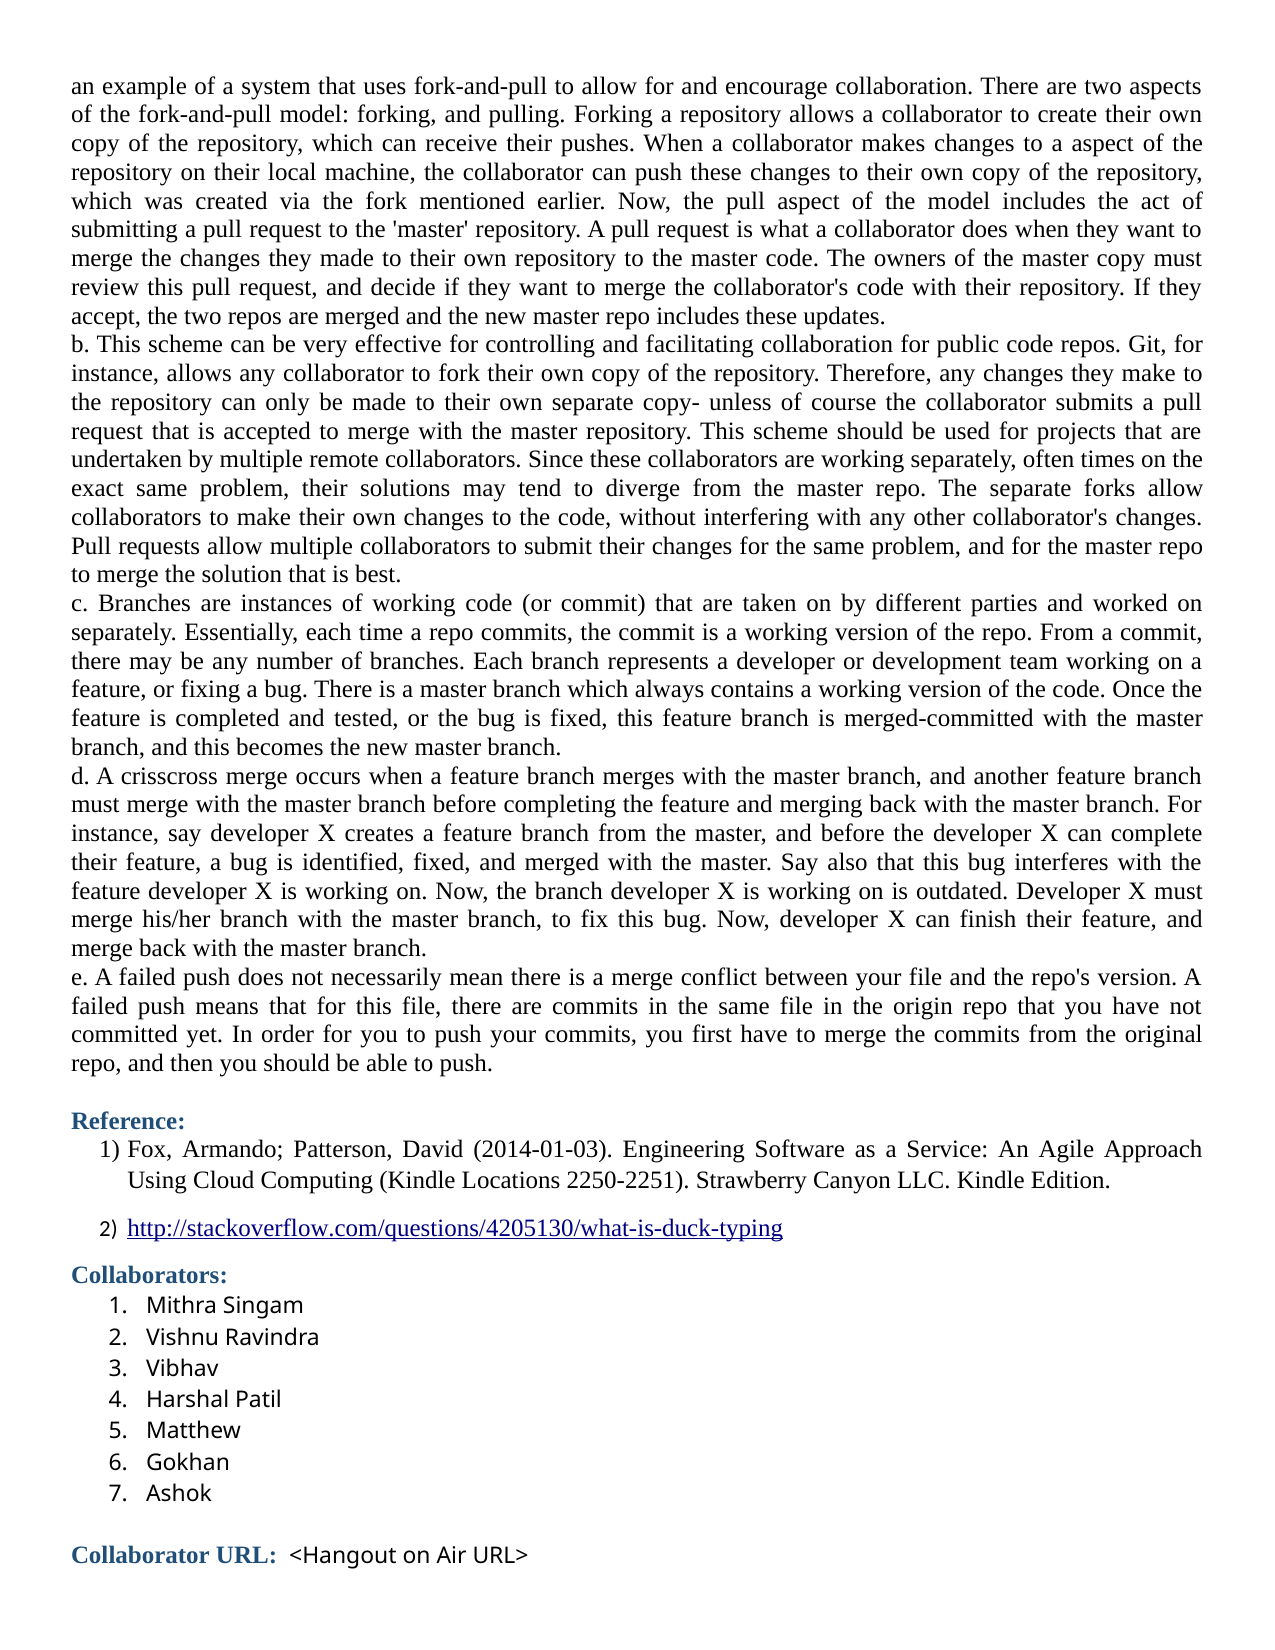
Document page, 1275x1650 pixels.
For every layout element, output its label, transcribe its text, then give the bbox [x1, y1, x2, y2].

text e. A failed push does not necessarily mean there is a merge conflict between your file and the repo's version. A failed push means that for this file, there are commits in the same file in the origin repo that you have not committed yet. In order for you to push your commits, you first have to merge the commits from the original repo, and then you should be able to push. [71, 962, 1204, 1077]
text Collaborators: [71, 1260, 1204, 1289]
list Matthew [108, 1414, 1204, 1445]
text b. This scheme can be very effective for controlling and facilitating collaboration for public code repos. Git, for instance, allows any collaborator to fork their own copy of the repository. Therefore, any changes they make to the repository can only be made to their own separate copy- unless of course the collaborator submits a pull request that is accepted to merge with the master repository. This scheme should be used for projects that are undertaken by multiple remote collaborators. Since these collaborators are working separately, often times on the exact same problem, their solutions may tend to diverge from the master repo. The separate forks allow collaborators to make their own changes to the code, without interfering with any other collaborator's changes. Pull requests allow multiple collaborators to submit their changes for the same problem, and for the master repo to merge the solution that is best. [71, 329, 1204, 588]
list http://stackoverflow.com/questions/4205130/what-is-duck-typing [99, 1213, 1204, 1242]
text d. A crisscross merge occurs when a feature branch merges with the master branch, and another feature branch must merge with the master branch before completing the feature and merging back with the master branch. For instance, say developer X creates a feature branch from the master, and before the developer X can complete their feature, a bug is identified, fixed, and merged with the master. Say also that this bug interferes with the feature developer X is working on. Now, the branch developer X is working on is outdated. Developer X must merge his/her branch with the master branch, to fix this bug. Now, developer X can finish their feature, and merge back with the master branch. [71, 761, 1204, 962]
list Harshal Patil [108, 1383, 1204, 1414]
list Vishnu Ravindra [108, 1320, 1204, 1352]
list Ashok [108, 1477, 1204, 1508]
text Reference: [71, 1106, 1204, 1134]
list Gokhan [108, 1445, 1204, 1477]
list Mithra Singam [108, 1289, 1204, 1320]
list Vibhav [108, 1352, 1204, 1383]
list Fox, Armando; Patterson, David (2014-01-03). Engineering Software as a Service: An Agile Approach Using Cloud Computing (Kindle Locations 2250-2251). Strawberry Canyon LLC. Kindle Edition. [99, 1134, 1204, 1194]
text an example of a system that uses fork-and-pull to allow for and encourage collaboration. There are two aspects of the fork-and-pull model: forking, and pulling. Forking a repository allows a collaborator to create their own copy of the repository, which can receive their pushes. When a collaborator makes changes to a aspect of the repository on their local machine, the collaborator can push these changes to their own copy of the repository, which was created via the fork mentioned earlier. Now, the pull aspect of the model includes the act of submitting a pull request to the 'master' repository. A pull request is what a collaborator does when they want to merge the changes they made to their own repository to the master code. The owners of the master copy must review this pull request, and decide if they want to merge the collaborator's code with their repository. If they accept, the two repos are merged and the new master repo includes these updates. [71, 71, 1204, 329]
text Collaborator URL: <Hangout on Air URL> [71, 1539, 1204, 1570]
text c. Branches are instances of working code (or commit) that are taken on by different parties and worked on separately. Essentially, each time a repo commits, the commit is a working version of the repo. From a commit, there may be any number of branches. Each branch represents a developer or development team working on a feature, or fixing a bug. There is a master branch which always contains a working version of the code. Once the feature is completed and tested, or the bug is fixed, this feature branch is merged-committed with the master branch, and this becomes the new master branch. [71, 588, 1204, 761]
